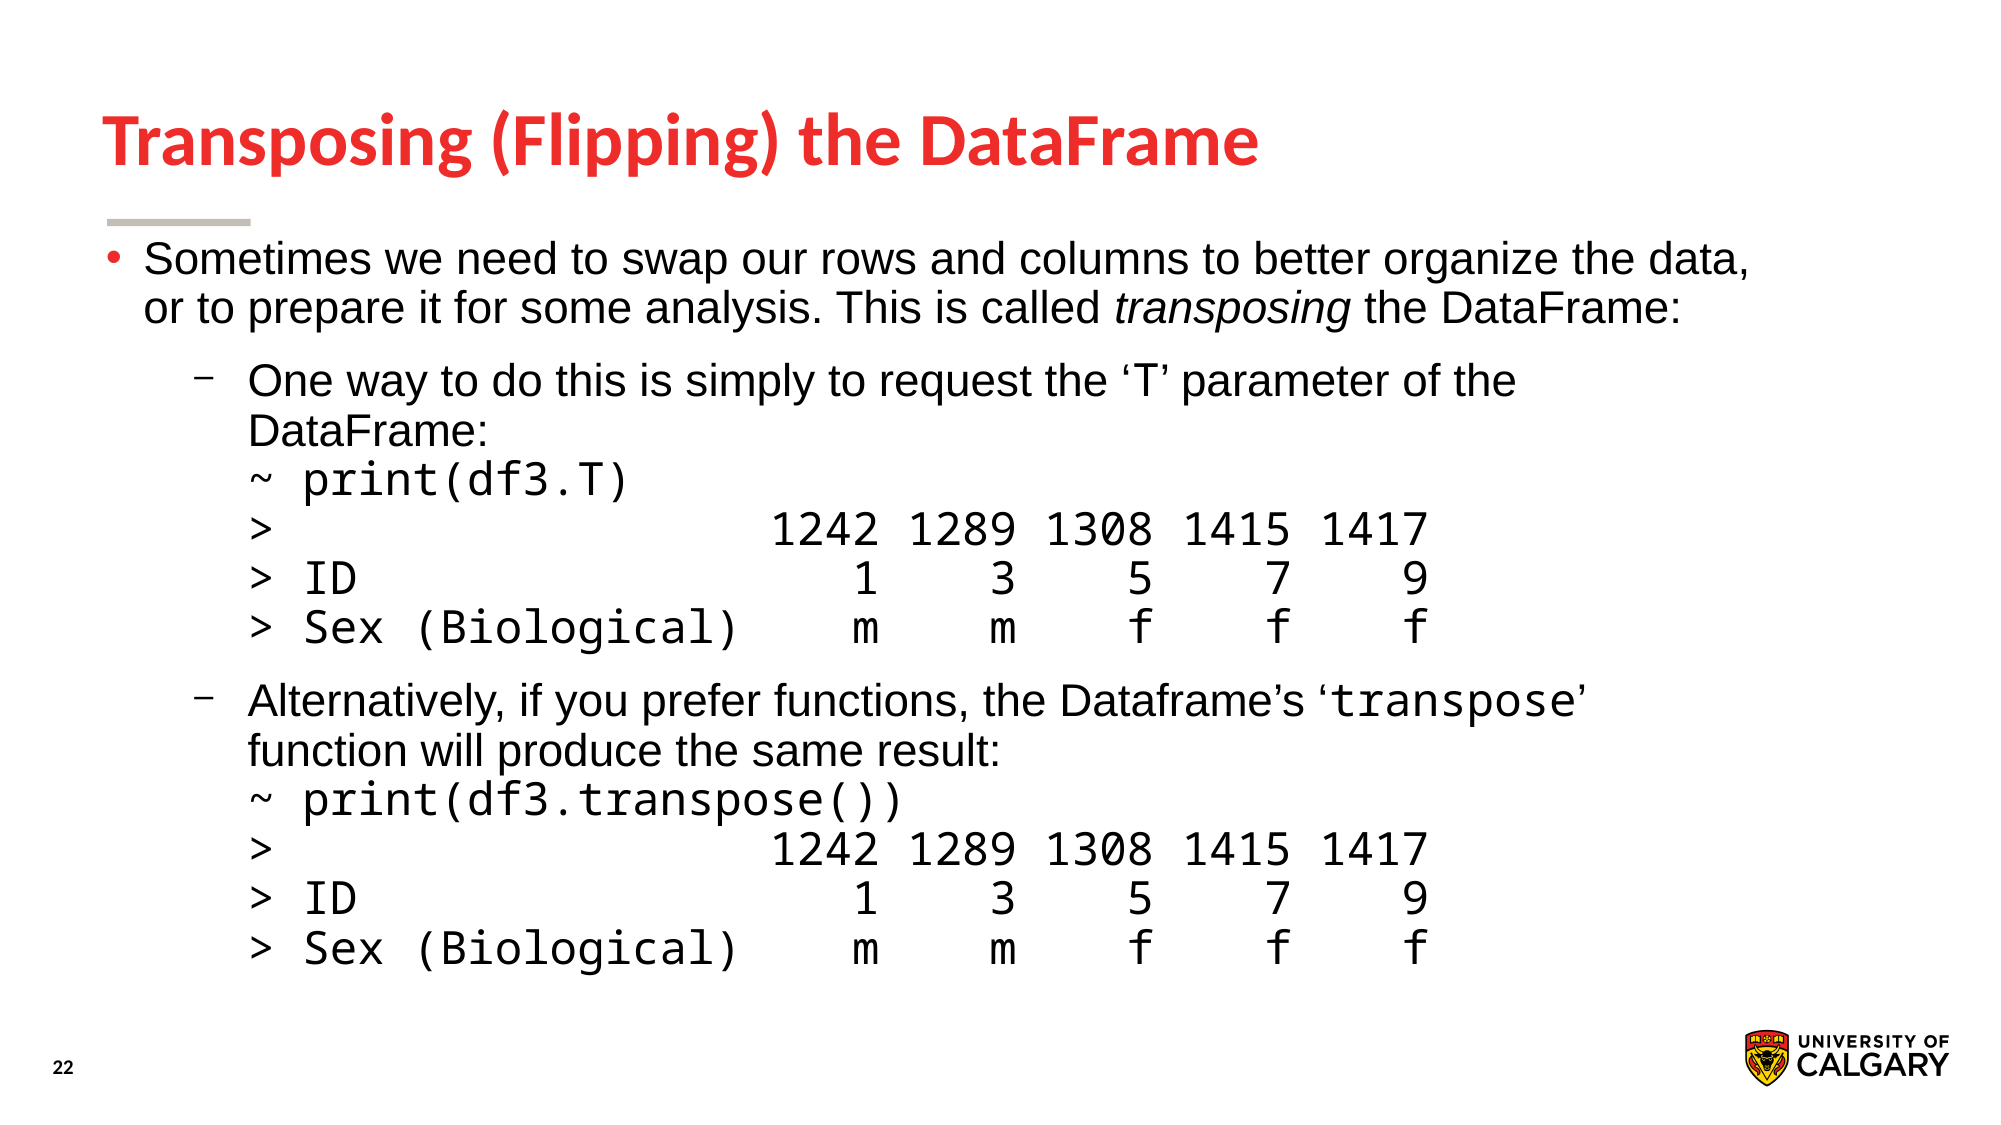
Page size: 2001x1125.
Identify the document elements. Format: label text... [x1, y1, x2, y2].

list Sometimes we need to swap our rows and columns to better organize the data, or to prepare it for some analysis. This is called transposing the DataFrame: One way to do this is simply to request the ‘T’ parameter of the DataFrame: ~ print(df3.T) > 1242 1289 1308 1415 1417 > ID 1 3 5 7 9 > Sex (Biological) m m f f f Alternatively, if you prefer functions, the Dataframe’s ‘transpose’ function will produce the same result: ~ print(df3.transpose()) > 1242 1289 1308 1415 1417 > ID 1 3 5 7 9 > Sex (Biological) m m f f f [91, 227, 1774, 941]
title Transposing (Flipping) the DataFrame [87, 60, 1774, 222]
picture [1722, 1012, 1972, 1099]
